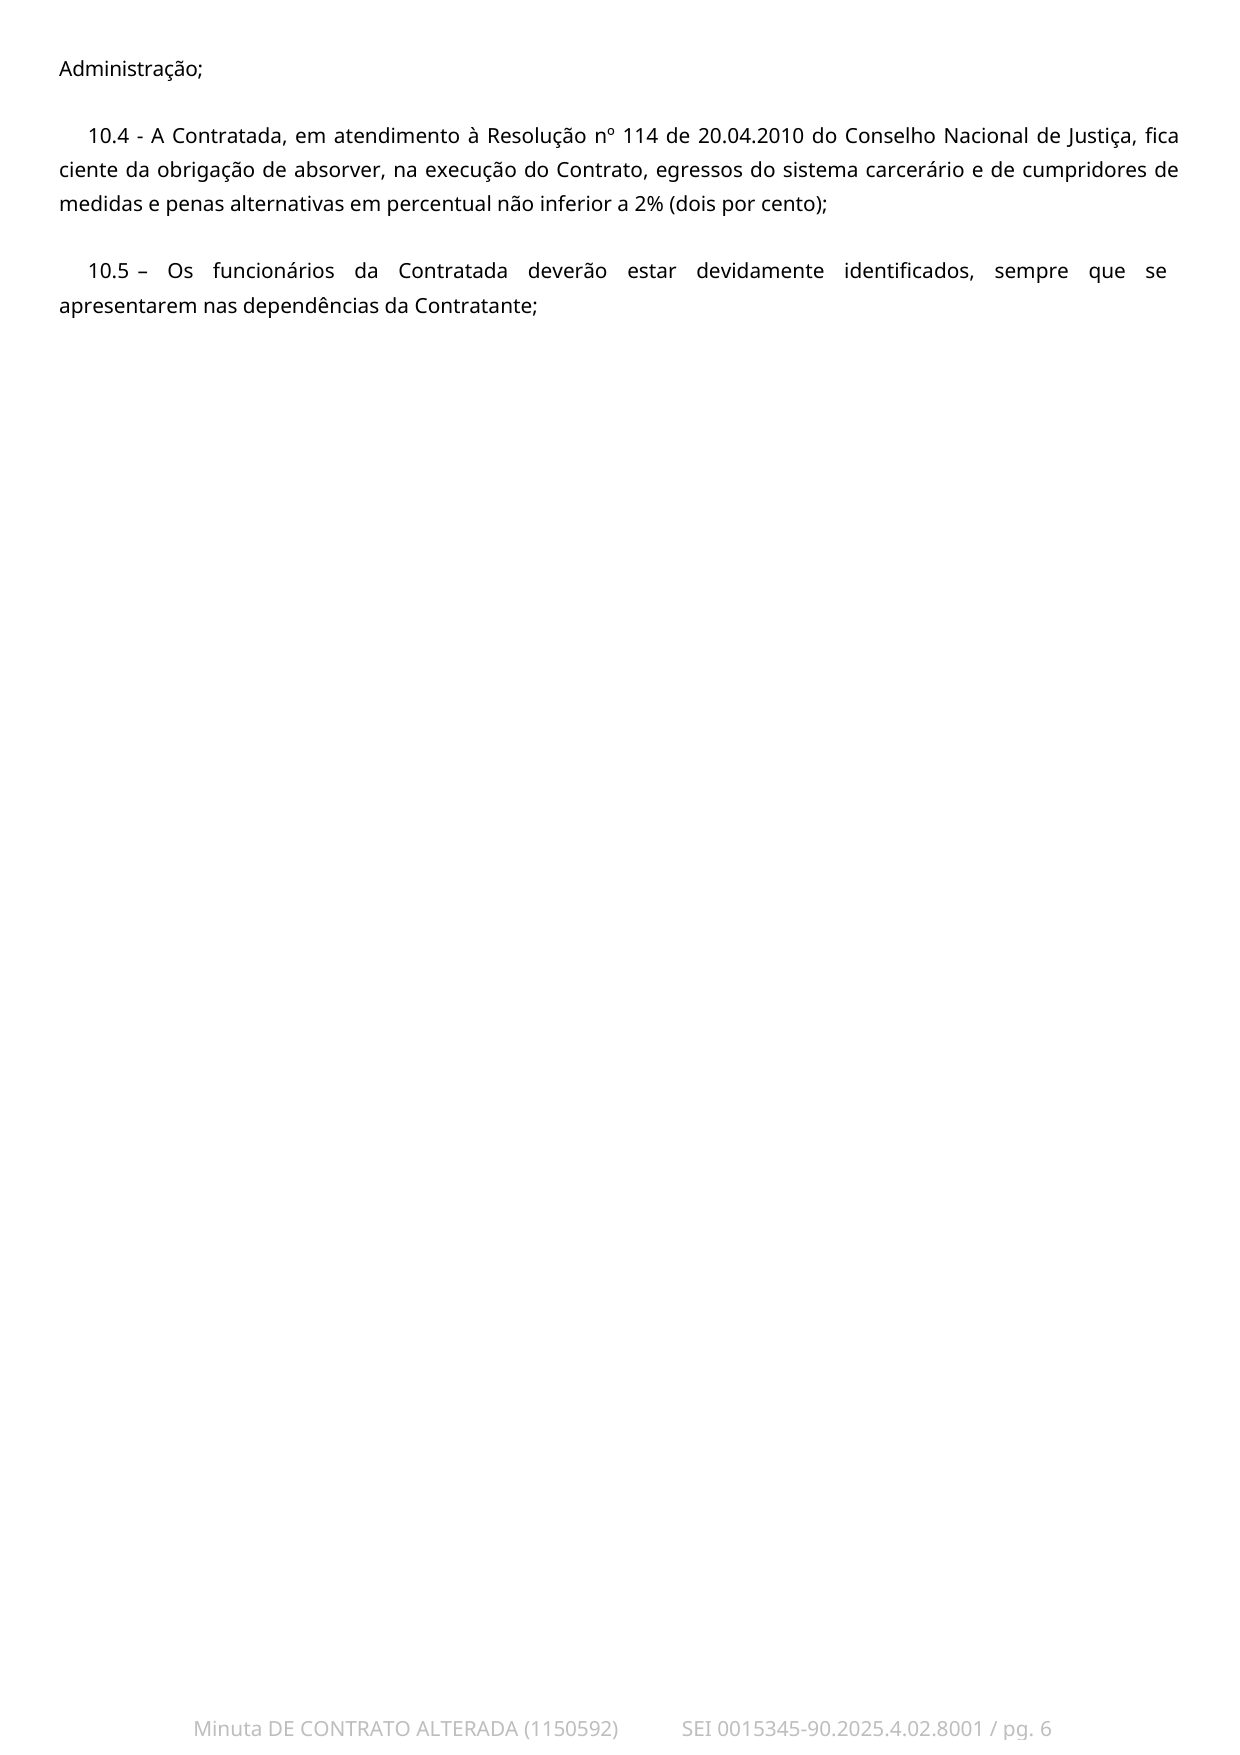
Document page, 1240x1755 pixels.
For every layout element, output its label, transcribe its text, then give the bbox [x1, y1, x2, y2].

list - A Contratada, em atendimento à Resolução nº 114 de 20.04.2010 do Conselho Nacional de Justiça, fica ciente da obrigação de absorver, na execução do Contrato, egressos do sistema carcerário e de cumpridores de medidas e penas alternativas em percentual não inferior a 2% (dois por cento); [59, 121, 1180, 218]
list – Os funcionários da Contratada deverão estar devidamente identificados, sempre que se apresentarem nas dependências da Contratante; [59, 257, 1167, 319]
list Administração; [59, 54, 1168, 83]
